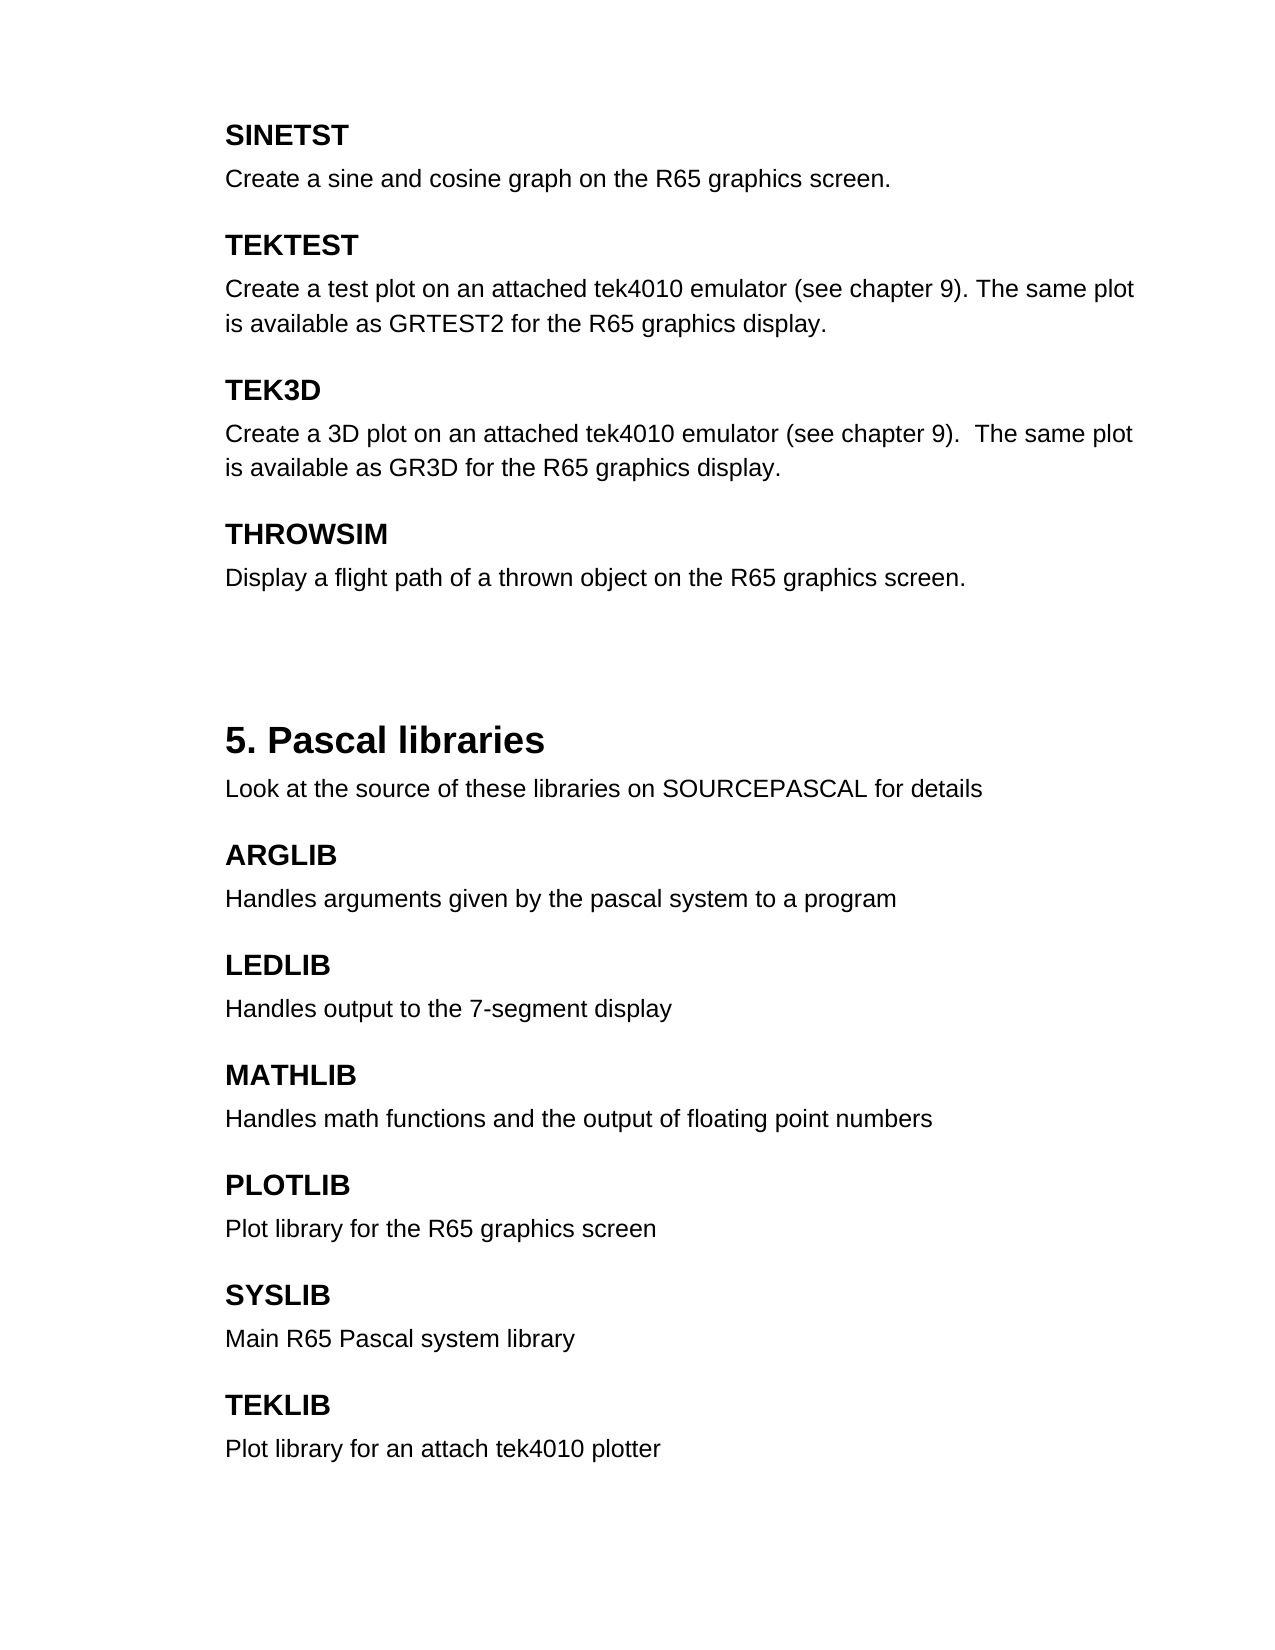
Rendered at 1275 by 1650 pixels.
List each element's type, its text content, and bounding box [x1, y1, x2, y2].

subtitle SYSLIB [225, 1278, 1157, 1311]
text Handles math functions and the output of floating point numbers [225, 1104, 1157, 1133]
text Display a flight path of a thrown object on the R65 graphics screen. [225, 563, 1157, 592]
text Handles output to the 7-segment display [225, 994, 1157, 1023]
subtitle THROWSIM [225, 517, 1157, 551]
text Main R65 Pascal system library [225, 1324, 1157, 1353]
subtitle MATHLIB [225, 1058, 1157, 1092]
text Create a test plot on an attached tek4010 emulator (see chapter 9). The same plot is available as GRTEST2 for the R65 graphics display. [225, 274, 1157, 337]
text Look at the source of these libraries on SOURCEPASCAL for details [225, 774, 1157, 803]
subtitle ARGLIB [225, 838, 1157, 872]
subtitle TEK3D [225, 372, 1157, 406]
text Plot library for an attach tek4010 plotter [225, 1434, 1157, 1462]
subtitle TEKTEST [225, 228, 1157, 262]
subtitle LEDLIB [225, 948, 1157, 982]
subtitle SINETST [225, 118, 1157, 152]
text Create a sine and cosine graph on the R65 graphics screen. [225, 164, 1157, 193]
subtitle PLOTLIB [225, 1168, 1157, 1201]
text Plot library for the R65 graphics screen [225, 1214, 1157, 1243]
text Handles arguments given by the pascal system to a program [225, 884, 1157, 913]
text Create a 3D plot on an attached tek4010 emulator (see chapter 9). The same plot is available as GR3D for the R65 graphics display. [225, 419, 1157, 482]
subtitle TEKLIB [225, 1387, 1157, 1421]
subtitle 5. Pascal libraries [225, 718, 1157, 762]
